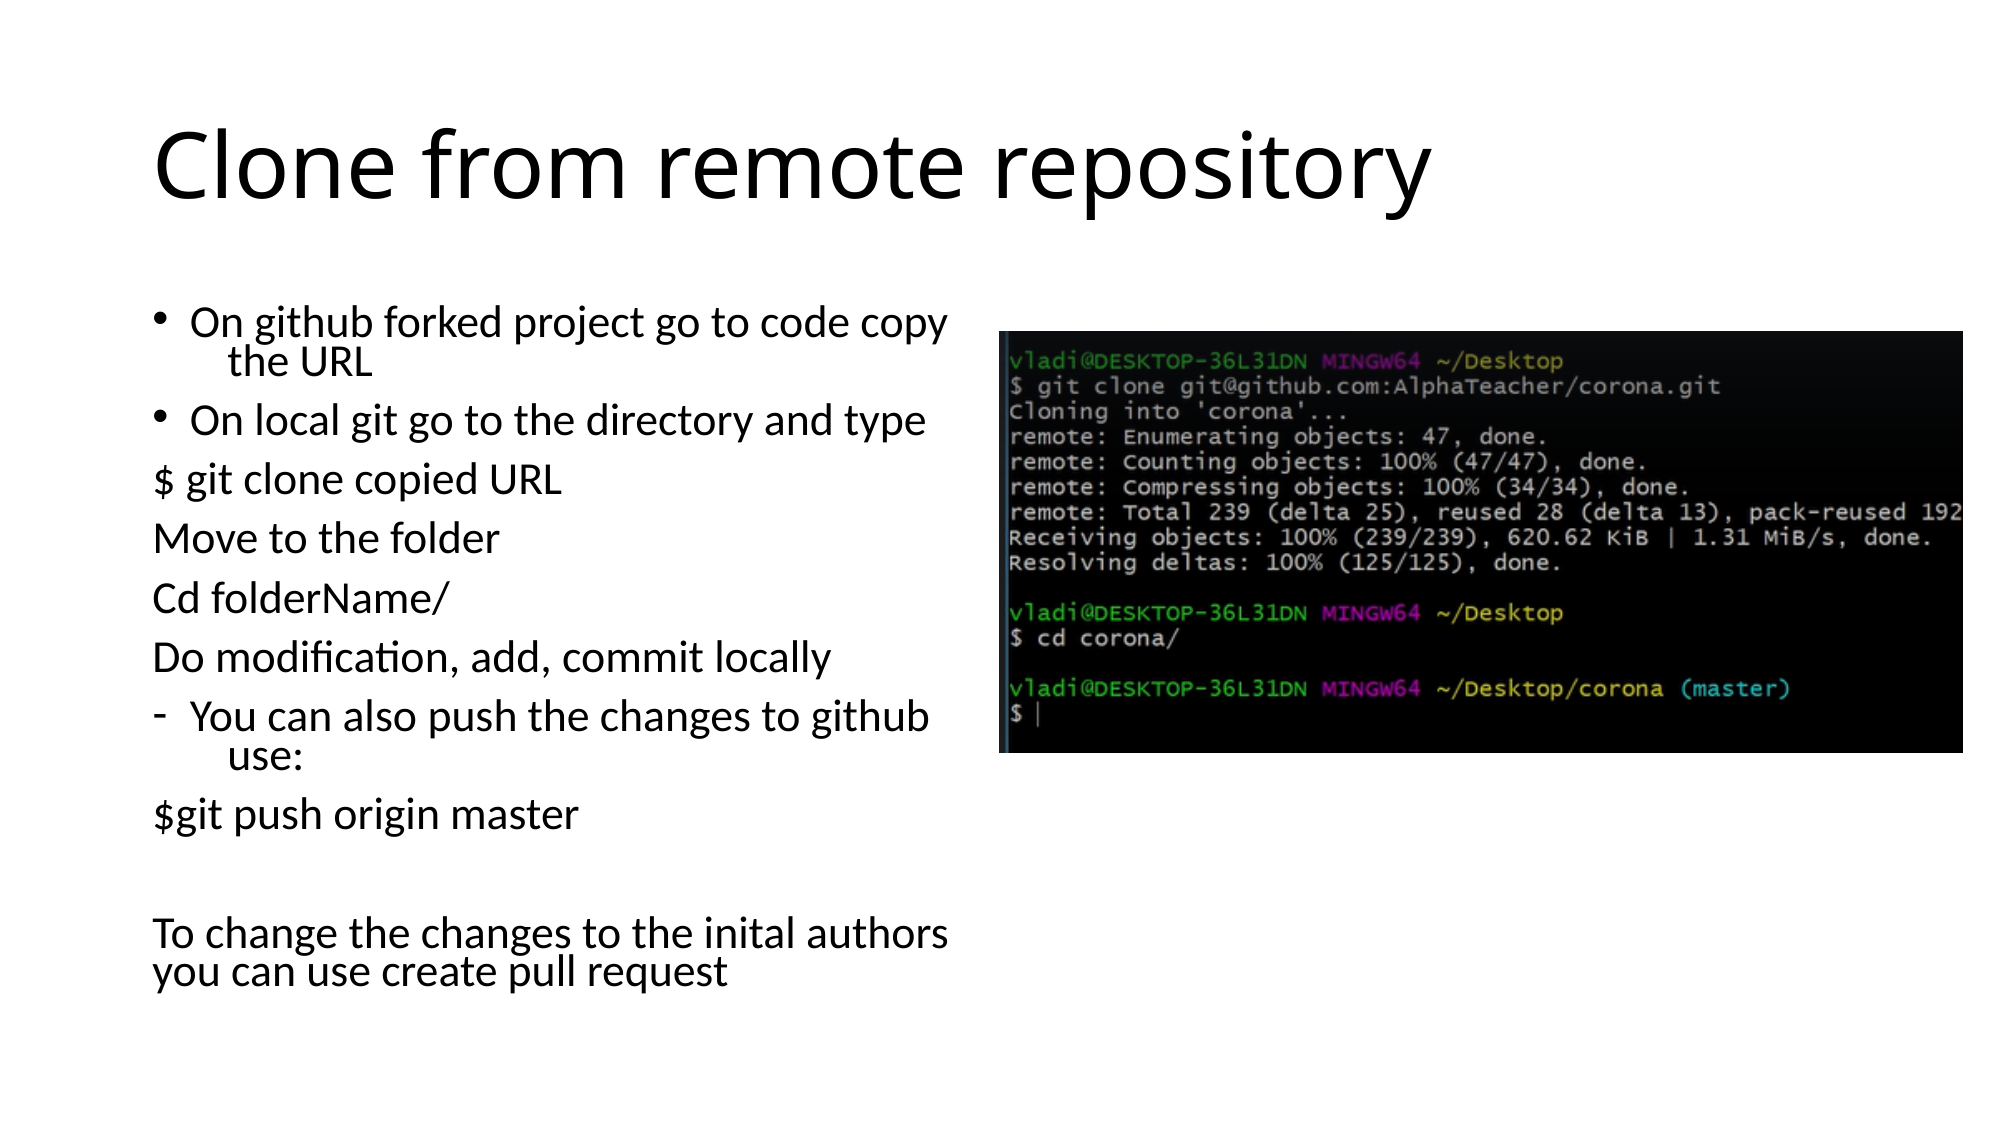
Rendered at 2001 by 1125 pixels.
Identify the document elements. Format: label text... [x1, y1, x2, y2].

list On github forked project go to code copy the URL On local git go to the directory and type $ git clone copied URL Move to the folder Cd folderName/ Do modification, add, commit locally You can also push the changes to github use: $git push origin master To change the changes to the inital authors you can use create pull request [137, 299, 1023, 1014]
picture [999, 331, 1963, 753]
title Clone from remote repository [137, 59, 1863, 278]
